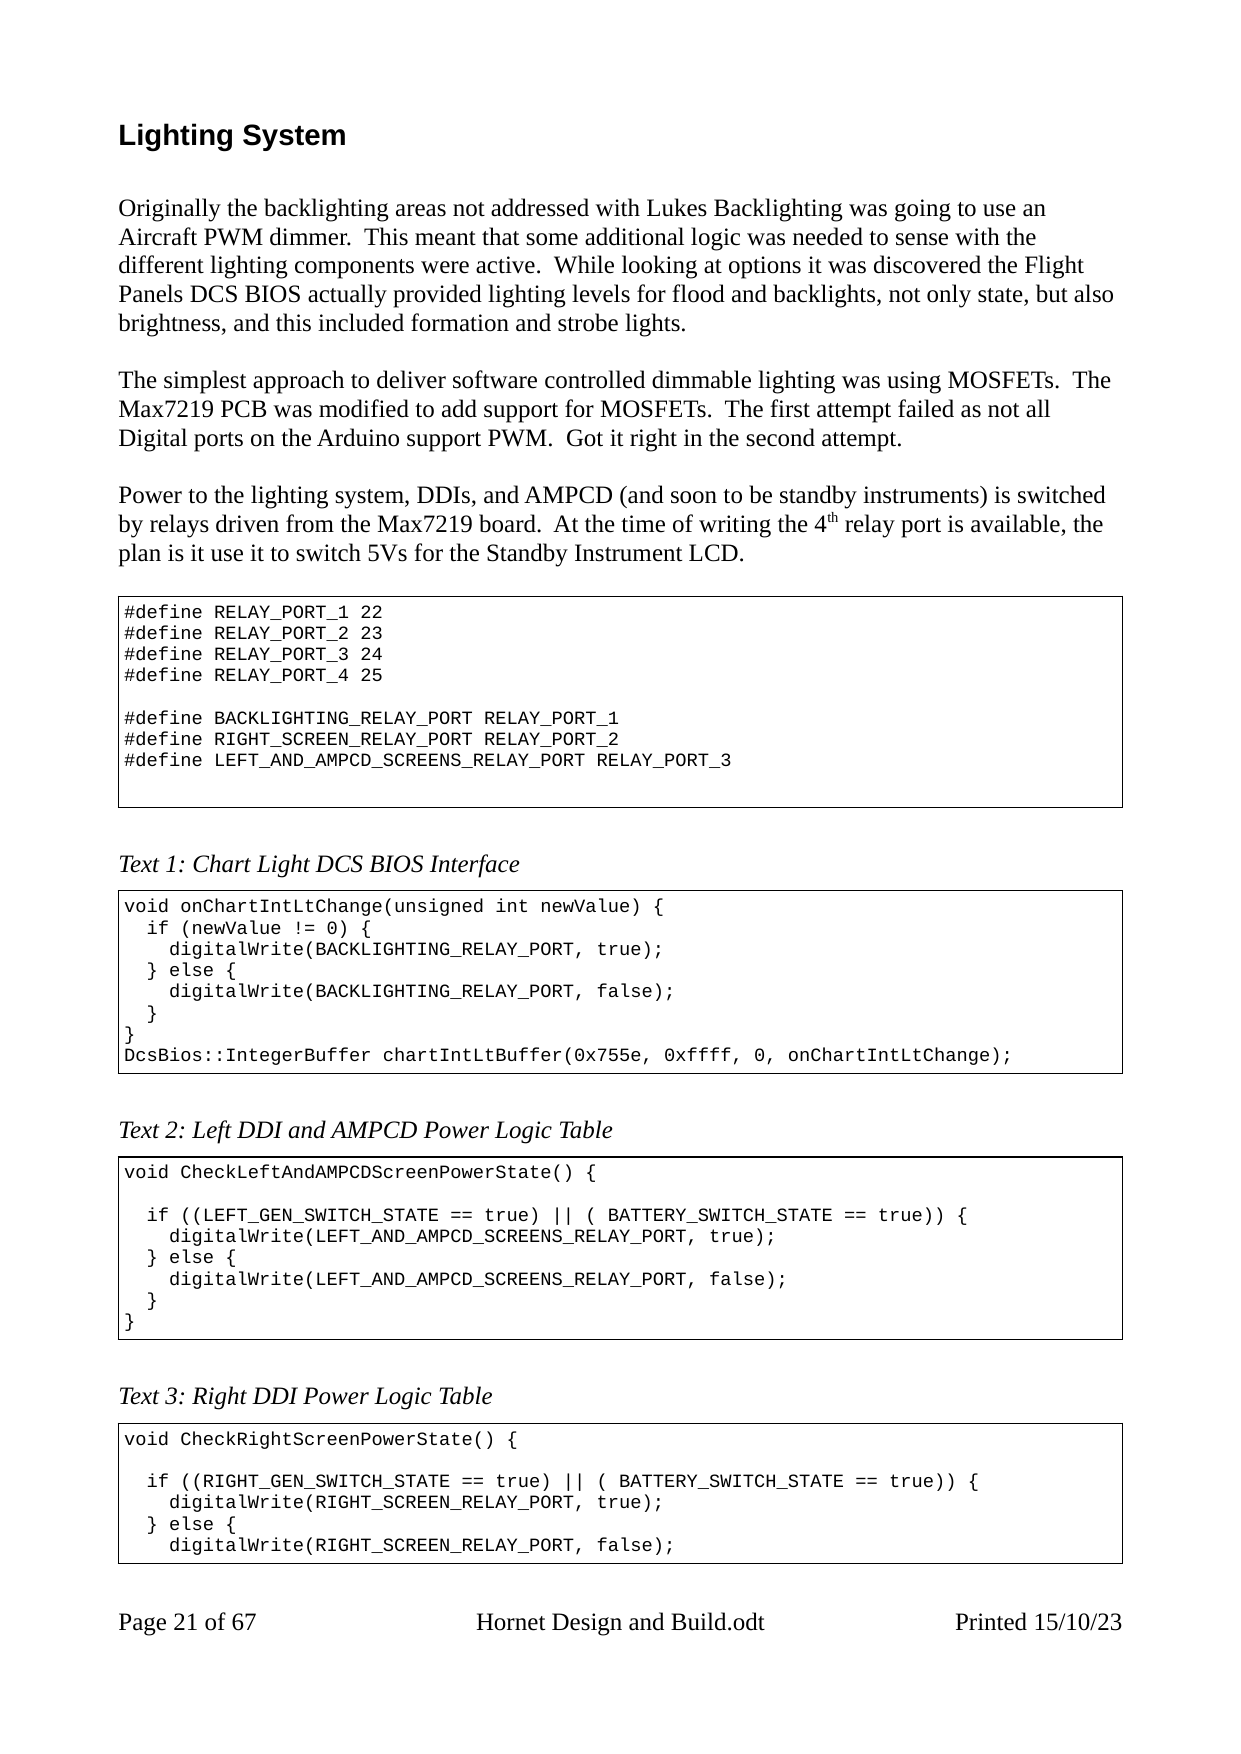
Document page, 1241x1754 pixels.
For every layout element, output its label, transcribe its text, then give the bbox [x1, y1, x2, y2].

text The simplest approach to deliver software controlled dimmable lighting was using MOSFETs. The Max7219 PCB was modified to add support for MOSFETs. The first attempt failed as not all Digital ports on the Arduino support PWM. Got it right in the second attempt. [118, 366, 1122, 452]
subtitle Lighting System [118, 118, 1122, 152]
text Text 2: Left DDI and AMPCD Power Logic Table [118, 1115, 1122, 1144]
table_header void CheckRightScreenPowerState() { if ((RIGHT_GEN_SWITCH_STATE == true) || ( BATTERY_SWITCH_STATE == true)) { digitalWrite(RIGHT_SCREEN_RELAY_PORT, true); } else { digitalWrite(RIGHT_SCREEN_RELAY_PORT, false); [119, 1424, 1122, 1562]
text Text 1: Chart Light DCS BIOS Interface [118, 849, 1122, 878]
text Power to the lighting system, DDIs, and AMPCD (and soon to be standby instruments) is switched by relays driven from the Max7219 board. At the time of writing the 4th relay port is available, the plan is it use it to switch 5Vs for the Standby Instrument LCD. [118, 481, 1122, 567]
table_header #define RELAY_PORT_1 22 #define RELAY_PORT_2 23 #define RELAY_PORT_3 24 #define RELAY_PORT_4 25 #define BACKLIGHTING_RELAY_PORT RELAY_PORT_1 #define RIGHT_SCREEN_RELAY_PORT RELAY_PORT_2 #define LEFT_AND_AMPCD_SCREENS_RELAY_PORT RELAY_PORT_3 [119, 597, 1122, 807]
text Text 3: Right DDI Power Logic Table [118, 1381, 1122, 1410]
text Originally the backlighting areas not addressed with Lukes Backlighting was going to use an Aircraft PWM dimmer. This meant that some additional logic was needed to sense with the different lighting components were active. While looking at options it was discovered the Flight Panels DCS BIOS actually provided lighting levels for flood and backlights, not only state, but also brightness, and this included formation and strobe lights. [118, 193, 1122, 337]
table_header void onChartIntLtChange(unsigned int newValue) { if (newValue != 0) { digitalWrite(BACKLIGHTING_RELAY_PORT, true); } else { digitalWrite(BACKLIGHTING_RELAY_PORT, false); } } DcsBios::IntegerBuffer chartIntLtBuffer(0x755e, 0xffff, 0, onChartIntLtChange); [119, 891, 1122, 1073]
table_header void CheckLeftAndAMPCDScreenPowerState() { if ((LEFT_GEN_SWITCH_STATE == true) || ( BATTERY_SWITCH_STATE == true)) { digitalWrite(LEFT_AND_AMPCD_SCREENS_RELAY_PORT, true); } else { digitalWrite(LEFT_AND_AMPCD_SCREENS_RELAY_PORT, false); } } [119, 1158, 1122, 1339]
